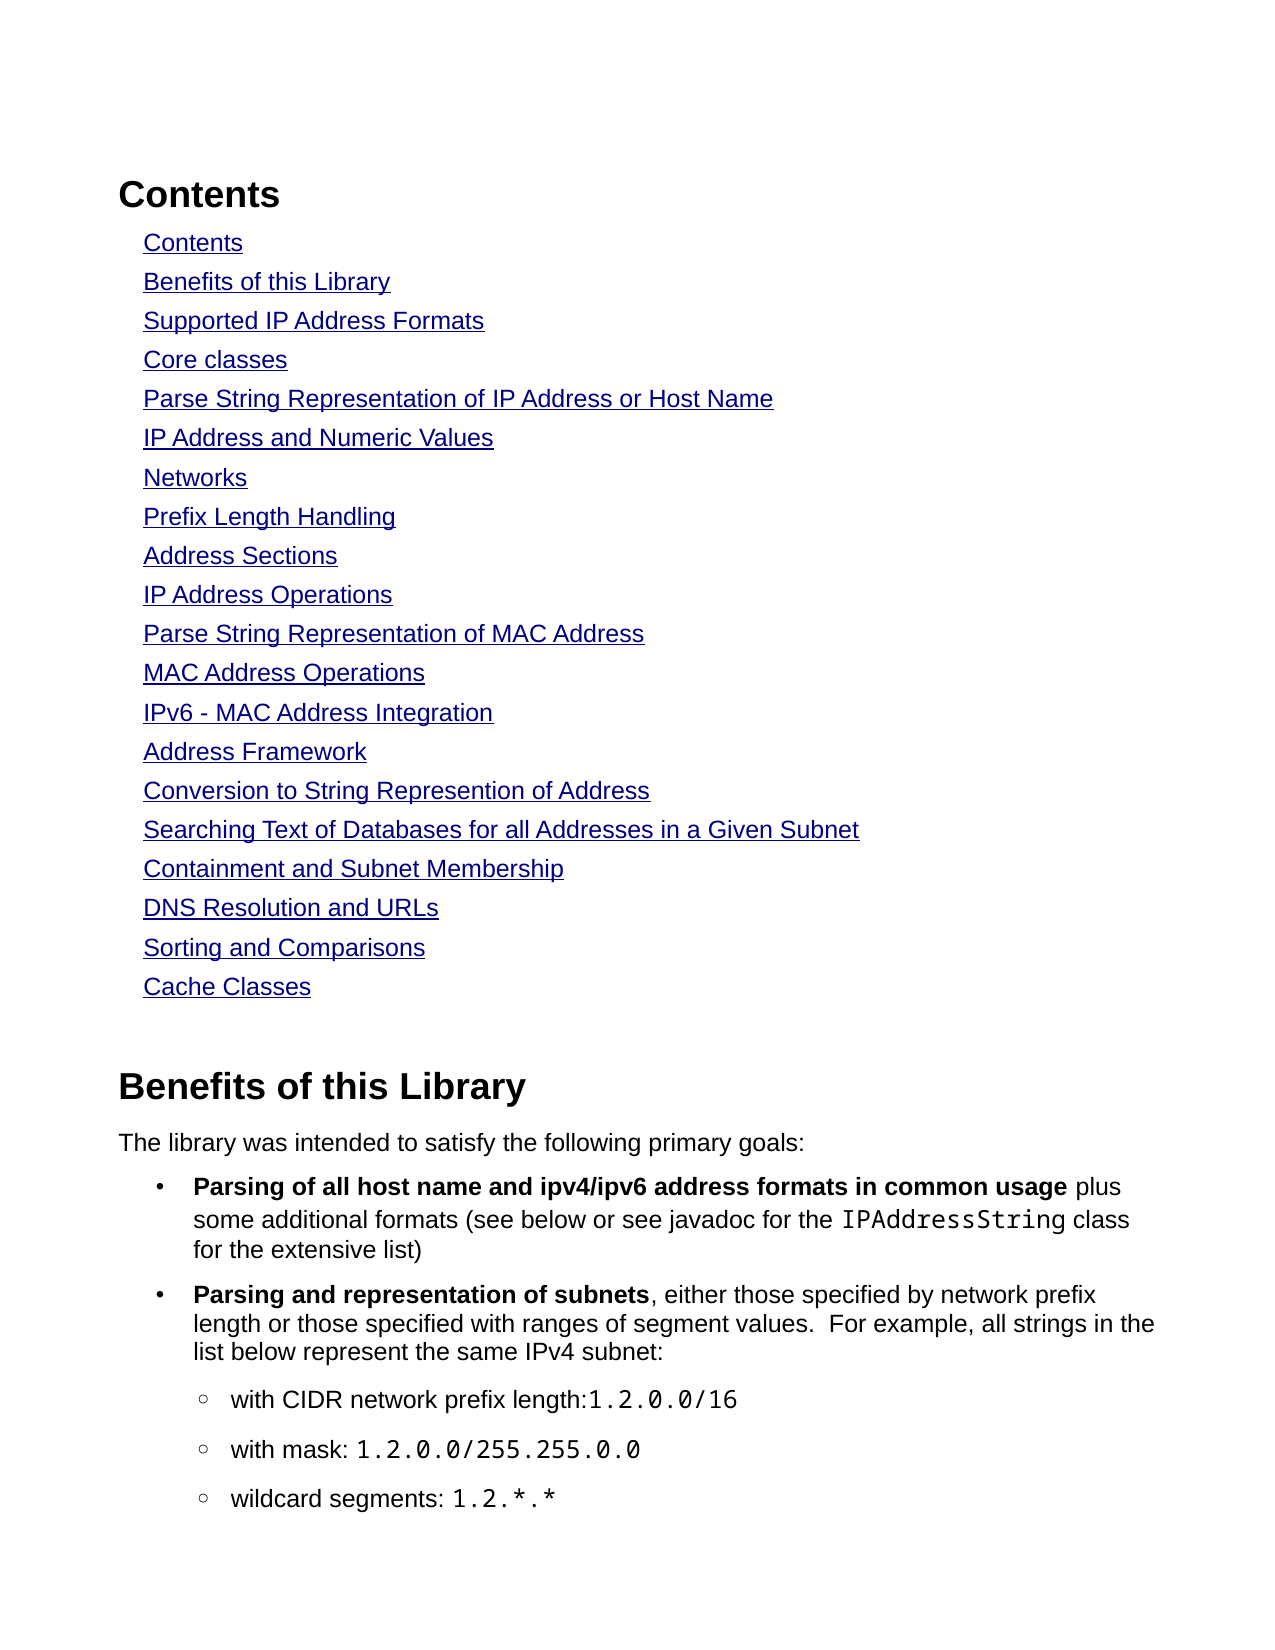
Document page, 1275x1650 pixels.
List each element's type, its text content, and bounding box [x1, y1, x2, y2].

text Benefits of this Library [143, 267, 1157, 295]
list with CIDR network prefix length:1.2.0.0/16 [193, 1382, 1157, 1416]
text DNS Resolution and URLs [143, 893, 1157, 922]
text The library was intended to satisfy the following primary goals: [118, 1128, 1157, 1157]
text Address Sections [143, 541, 1157, 569]
text Cache Classes [143, 972, 1157, 1000]
text Sorting and Comparisons [143, 932, 1157, 961]
text Contents [143, 227, 1157, 256]
subtitle Contents [118, 172, 1157, 215]
text IP Address and Numeric Values [143, 423, 1157, 452]
text Networks [143, 462, 1157, 491]
text Searching Text of Databases for all Addresses in a Given Subnet [143, 815, 1157, 844]
text Parse String Representation of IP Address or Host Name [143, 384, 1157, 413]
text IPv6 - MAC Address Integration [143, 697, 1157, 726]
subtitle Benefits of this Library [118, 1064, 1157, 1108]
list with mask: 1.2.0.0/255.255.0.0 [193, 1431, 1157, 1465]
list wildcard segments: 1.2.*.* [193, 1481, 1157, 1515]
list Parsing of all host name and ipv4/ipv6 address formats in common usage plus some additional formats (see below or see javadoc for the IPAddressString class for the extensive list) [156, 1172, 1157, 1264]
text MAC Address Operations [143, 658, 1157, 687]
text Core classes [143, 345, 1157, 374]
text IP Address Operations [143, 580, 1157, 609]
list Parsing and representation of subnets, either those specified by network prefix length or those specified with ranges of segment values. For example, all strings in the list below represent the same IPv4 subnet: [156, 1280, 1157, 1366]
text Address Framework [143, 737, 1157, 765]
text Parse String Representation of MAC Address [143, 619, 1157, 648]
text Prefix Length Handling [143, 502, 1157, 530]
text Containment and Subnet Membership [143, 854, 1157, 883]
text Supported IP Address Formats [143, 306, 1157, 334]
text Conversion to String Represention of Address [143, 776, 1157, 804]
